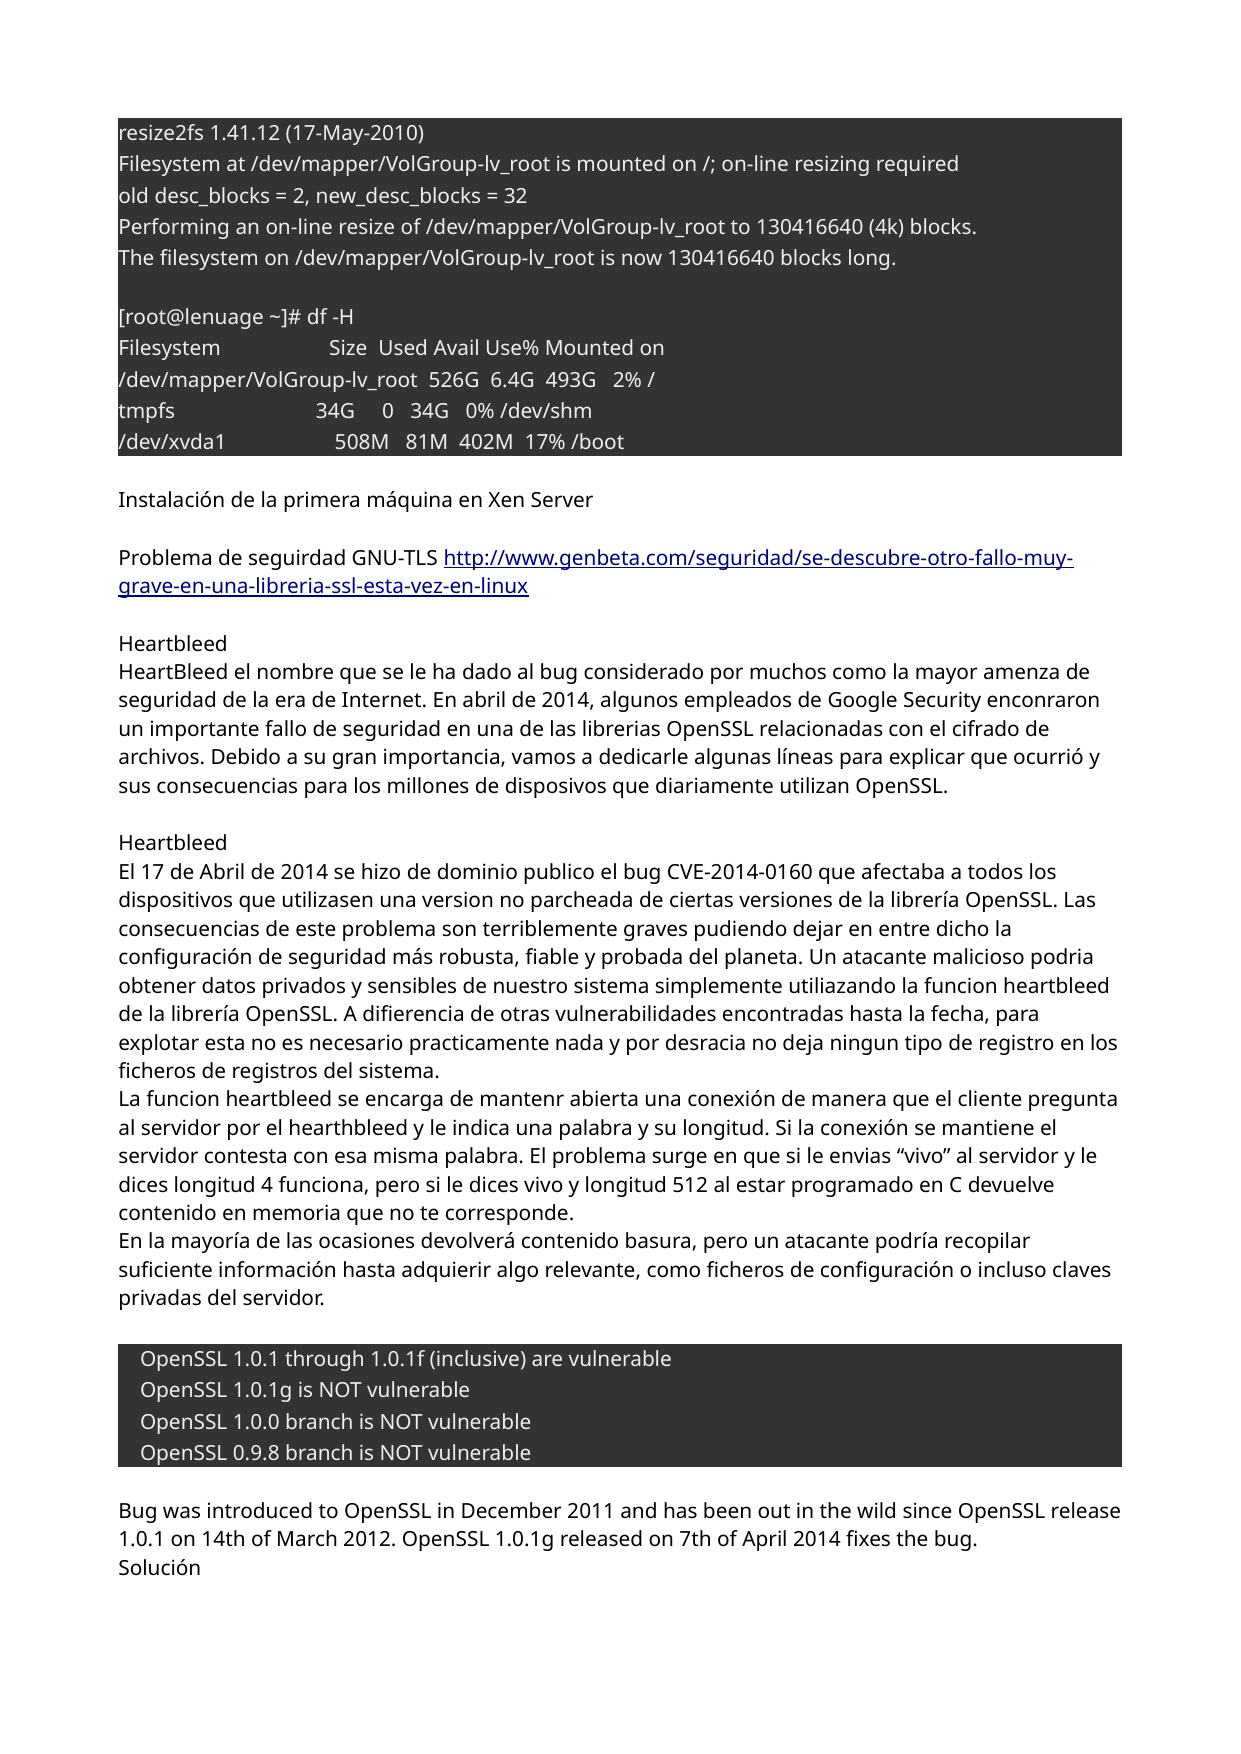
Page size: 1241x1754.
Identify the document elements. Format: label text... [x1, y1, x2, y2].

text /dev/xvda1 508M 81M 402M 17% /boot [118, 427, 1122, 456]
text Problema de seguirdad GNU-TLS http://www.genbeta.com/seguridad/se-descubre-otro-fallo-muy-grave-en-una-libreria-ssl-esta-vez-en-linux [118, 543, 1122, 599]
text El 17 de Abril de 2014 se hizo de dominio publico el bug CVE-2014-0160 que afectaba a todos los dispositivos que utilizasen una version no parcheada de ciertas versiones de la librería OpenSSL. Las consecuencias de este problema son terriblemente graves pudiendo dejar en entre dicho la configuración de seguridad más robusta, fiable y probada del planeta. Un atacante malicioso podria obtener datos privados y sensibles de nuestro sistema simplemente utiliazando la funcion heartbleed de la librería OpenSSL. A difierencia de otras vulnerabilidades encontradas hasta la fecha, para explotar esta no es necesario practicamente nada y por desracia no deja ningun tipo de registro en los ficheros de registros del sistema. [118, 857, 1122, 1084]
text OpenSSL 1.0.0 branch is NOT vulnerable [118, 1407, 1122, 1435]
text HeartBleed el nombre que se le ha dado al bug considerado por muchos como la mayor amenza de seguridad de la era de Internet. En abril de 2014, algunos empleados de Google Security enconraron un importante fallo de seguridad en una de las librerias OpenSSL relacionadas con el cifrado de archivos. Debido a su gran importancia, vamos a dedicarle algunas líneas para explicar que ocurrió y sus consecuencias para los millones de disposivos que diariamente utilizan OpenSSL. [118, 657, 1122, 799]
text OpenSSL 1.0.1 through 1.0.1f (inclusive) are vulnerable [118, 1344, 1122, 1372]
text tmpfs 34G 0 34G 0% /dev/shm [118, 396, 1122, 424]
text Heartbleed [118, 828, 1122, 857]
text Filesystem Size Used Avail Use% Mounted on [118, 333, 1122, 362]
text old desc_blocks = 2, new_desc_blocks = 32 [118, 181, 1122, 209]
text [root@lenuage ~]# df -H [118, 302, 1122, 331]
text Performing an on-line resize of /dev/mapper/VolGroup-lv_root to 130416640 (4k) blocks. [118, 212, 1122, 241]
text OpenSSL 0.9.8 branch is NOT vulnerable [118, 1438, 1122, 1467]
text /dev/mapper/VolGroup-lv_root 526G 6.4G 493G 2% / [118, 365, 1122, 393]
text resize2fs 1.41.12 (17-May-2010) [118, 118, 1122, 147]
text Heartbleed [118, 629, 1122, 657]
text Solución [118, 1553, 1122, 1581]
text Bug was introduced to OpenSSL in December 2011 and has been out in the wild since OpenSSL release 1.0.1 on 14th of March 2012. OpenSSL 1.0.1g released on 7th of April 2014 fixes the bug. [118, 1496, 1122, 1553]
text En la mayoría de las ocasiones devolverá contenido basura, pero un atacante podría recopilar suficiente información hasta adquierir algo relevante, como ficheros de configuración o incluso claves privadas del servidor. [118, 1227, 1122, 1312]
text The filesystem on /dev/mapper/VolGroup-lv_root is now 130416640 blocks long. [118, 243, 1122, 272]
text OpenSSL 1.0.1g is NOT vulnerable [118, 1375, 1122, 1404]
text Instalación de la primera máquina en Xen Server [118, 485, 1122, 513]
text Filesystem at /dev/mapper/VolGroup-lv_root is mounted on /; on-line resizing required [118, 149, 1122, 178]
text La funcion heartbleed se encarga de mantenr abierta una conexión de manera que el cliente pregunta al servidor por el hearthbleed y le indica una palabra y su longitud. Si la conexión se mantiene el servidor contesta con esa misma palabra. El problema surge en que si le envias “vivo” al servidor y le dices longitud 4 funciona, pero si le dices vivo y longitud 512 al estar programado en C devuelve contenido en memoria que no te corresponde. [118, 1084, 1122, 1227]
